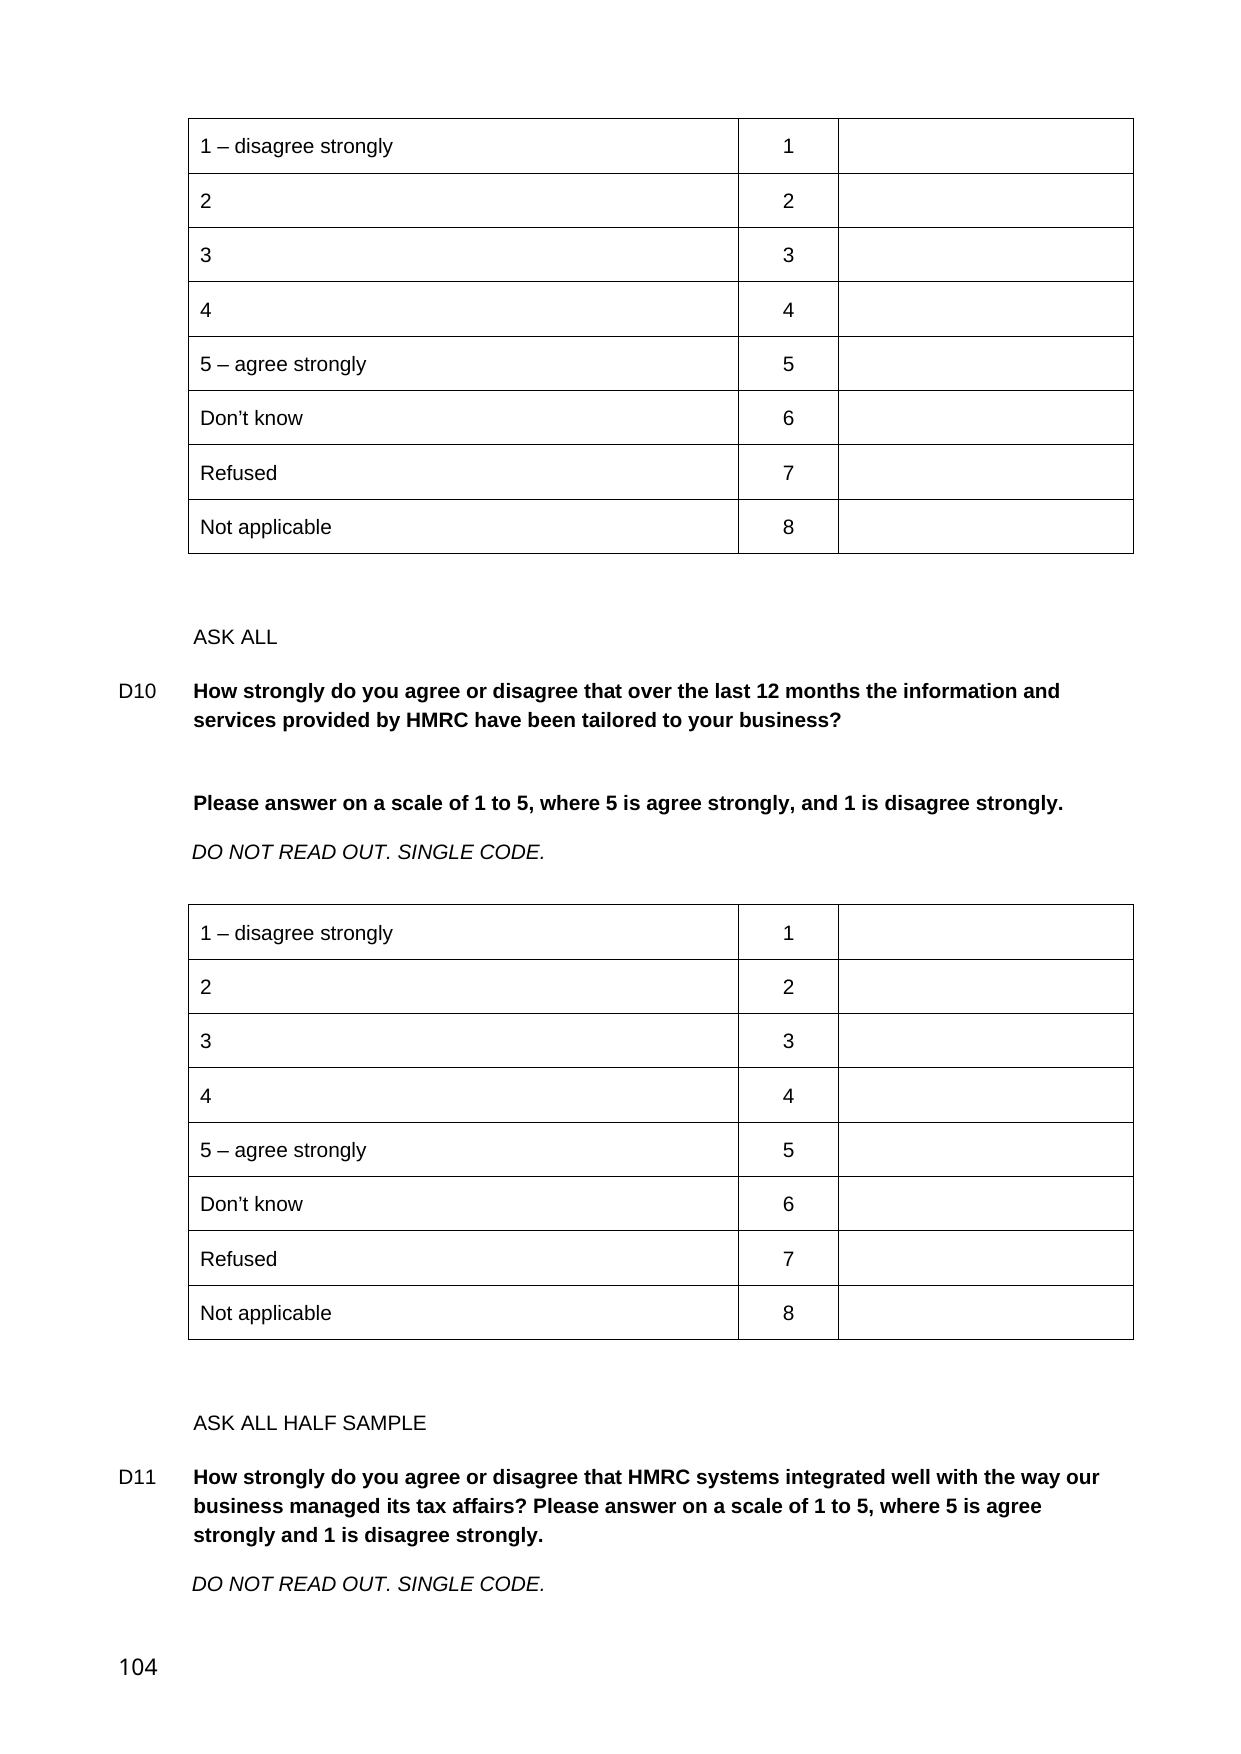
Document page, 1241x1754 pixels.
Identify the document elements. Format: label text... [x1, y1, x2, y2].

table_cell 2 [739, 960, 838, 1013]
text DO NOT READ OUT. SINGLE CODE. [174, 829, 1122, 867]
table_header 1 – disagree strongly [189, 905, 738, 958]
table_cell 3 [739, 228, 838, 281]
table_cell 3 [189, 1014, 738, 1067]
table_cell 5 [739, 337, 838, 390]
table_cell [839, 1286, 1133, 1339]
table_header 1 [739, 119, 838, 172]
table_cell Not applicable [189, 1286, 738, 1339]
table_cell Refused [189, 1231, 738, 1285]
table_cell 3 [189, 228, 738, 281]
table_cell [839, 1014, 1133, 1067]
table_cell Not applicable [189, 500, 738, 553]
table_cell Don’t know [189, 391, 738, 444]
table_cell 2 [189, 174, 738, 227]
table_cell [839, 960, 1133, 1013]
text ASK ALL [118, 621, 1122, 650]
table_cell 7 [739, 1231, 838, 1285]
table_cell [839, 282, 1133, 336]
table_header [839, 119, 1133, 172]
table_cell [839, 337, 1133, 390]
table_cell 5 [739, 1123, 838, 1176]
table_cell 6 [739, 1177, 838, 1230]
table_cell [839, 445, 1133, 499]
table_header [839, 905, 1133, 958]
table_cell [839, 1177, 1133, 1230]
text D10 How strongly do you agree or disagree that over the last 12 months the information and services provided by HMRC have been tailored to your business? [118, 675, 1122, 733]
table_cell [839, 1231, 1133, 1285]
table_cell [839, 174, 1133, 227]
table_header 1 [739, 905, 838, 958]
table_cell Refused [189, 445, 738, 499]
table_cell 3 [739, 1014, 838, 1067]
table_cell [839, 500, 1133, 553]
table_cell [839, 1068, 1133, 1122]
table_cell 6 [739, 391, 838, 444]
table_cell 7 [739, 445, 838, 499]
table_cell 4 [739, 282, 838, 336]
table_cell [839, 228, 1133, 281]
table_cell 5 – agree strongly [189, 1123, 738, 1176]
table_cell 2 [189, 960, 738, 1013]
table_cell 2 [739, 174, 838, 227]
text Please answer on a scale of 1 to 5, where 5 is agree strongly, and 1 is disagree strongly. [193, 758, 1122, 817]
table_cell 5 – agree strongly [189, 337, 738, 390]
table_cell Don’t know [189, 1177, 738, 1230]
table_cell [839, 1123, 1133, 1176]
text ASK ALL HALF SAMPLE [118, 1407, 1122, 1436]
table_cell 8 [739, 1286, 838, 1339]
table_cell 4 [189, 1068, 738, 1122]
table_cell 4 [189, 282, 738, 336]
table_header 1 – disagree strongly [189, 119, 738, 172]
table_cell 4 [739, 1068, 838, 1122]
text D11 How strongly do you agree or disagree that HMRC systems integrated well with the way our business managed its tax affairs? Please answer on a scale of 1 to 5, where 5 is agree strongly and 1 is disagree strongly. [118, 1461, 1122, 1548]
table_cell 8 [739, 500, 838, 553]
table_cell [839, 391, 1133, 444]
text DO NOT READ OUT. SINGLE CODE. [174, 1561, 1122, 1598]
